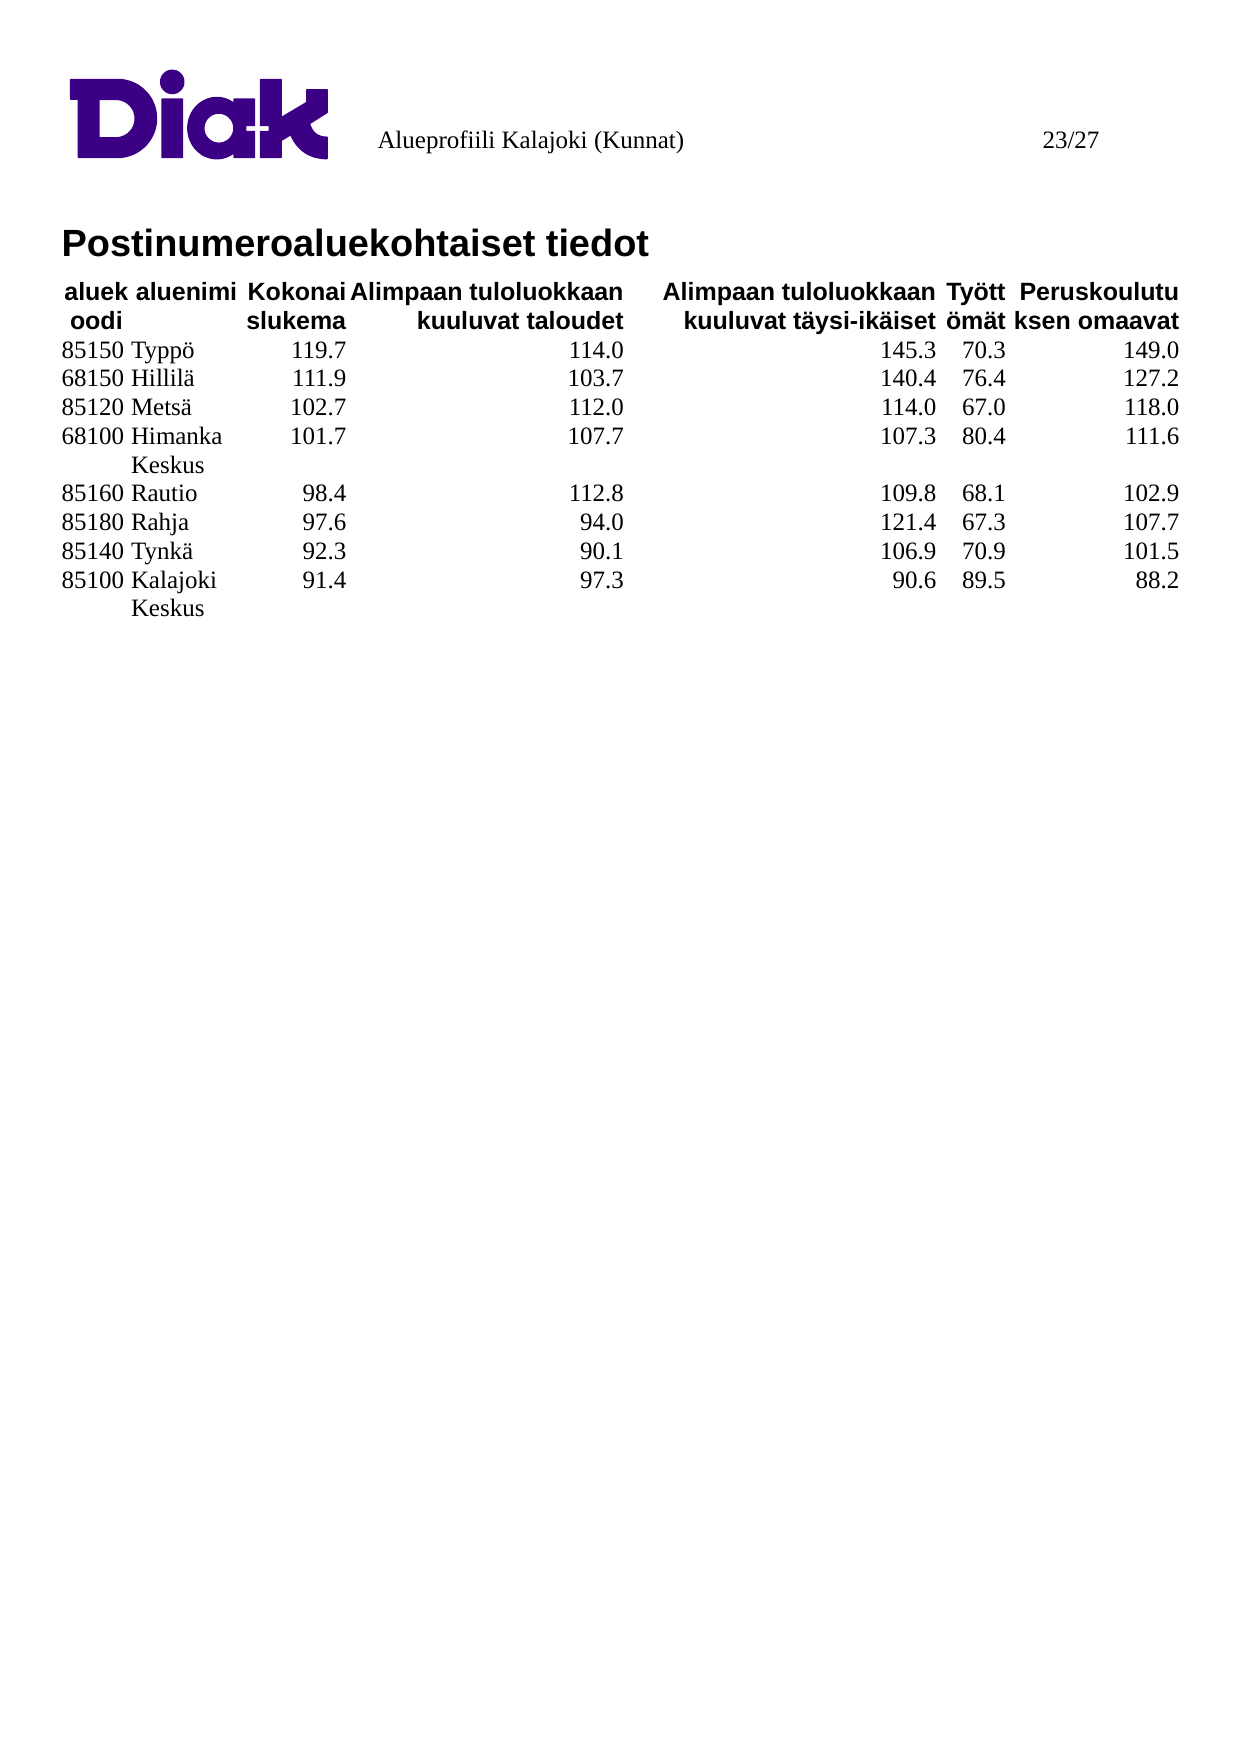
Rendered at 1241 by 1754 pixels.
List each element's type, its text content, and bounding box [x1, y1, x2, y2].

table_cell 85140 [61, 536, 131, 565]
table_cell 85150 [61, 335, 131, 363]
table_cell 103.7 [346, 364, 624, 392]
table_cell 102.7 [242, 392, 346, 421]
table_cell 127.2 [1005, 364, 1179, 392]
table_cell 114.0 [624, 392, 936, 421]
table_cell 102.9 [1005, 479, 1179, 507]
table_cell 92.3 [242, 536, 346, 565]
table_cell Kalajoki Keskus [131, 565, 242, 622]
table_cell 70.3 [936, 335, 1005, 363]
table_cell Hillilä [131, 364, 242, 392]
table_cell 68100 [61, 421, 131, 478]
table_cell 114.0 [346, 335, 624, 363]
table_cell 97.6 [242, 507, 346, 536]
table_cell 111.6 [1005, 421, 1179, 478]
subtitle Postinumeroaluekohtaiset tiedot [61, 221, 1179, 265]
table_header Alimpaan tuloluokkaan kuuluvat taloudet [346, 277, 624, 335]
table_cell 145.3 [624, 335, 936, 363]
table_header Peruskoulutuksen omaavat [1005, 277, 1179, 335]
table_header aluekoodi [61, 277, 131, 335]
table_cell 91.4 [242, 565, 346, 622]
table_cell 112.0 [346, 392, 624, 421]
table_cell 111.9 [242, 364, 346, 392]
table_cell 98.4 [242, 479, 346, 507]
table_header Työttömät [936, 277, 1005, 335]
table_cell 107.7 [1005, 507, 1179, 536]
table_cell 121.4 [624, 507, 936, 536]
table_cell 94.0 [346, 507, 624, 536]
table_cell Rahja [131, 507, 242, 536]
table_cell 112.8 [346, 479, 624, 507]
table_cell 90.6 [624, 565, 936, 622]
table_header Alimpaan tuloluokkaan kuuluvat täysi-ikäiset [624, 277, 936, 335]
table_cell 119.7 [242, 335, 346, 363]
table_cell 85100 [61, 565, 131, 622]
table_cell 85120 [61, 392, 131, 421]
table_cell 107.7 [346, 421, 624, 478]
table_cell 101.7 [242, 421, 346, 478]
table_cell 80.4 [936, 421, 1005, 478]
table_cell 90.1 [346, 536, 624, 565]
table_cell 68.1 [936, 479, 1005, 507]
table_cell 101.5 [1005, 536, 1179, 565]
table_cell 118.0 [1005, 392, 1179, 421]
table_cell 149.0 [1005, 335, 1179, 363]
table_header aluenimi [131, 277, 242, 335]
table_cell Metsä [131, 392, 242, 421]
table_cell Rautio [131, 479, 242, 507]
table_header Kokonaislukema [242, 277, 346, 335]
table_cell 88.2 [1005, 565, 1179, 622]
table_cell Himanka Keskus [131, 421, 242, 478]
table_cell 140.4 [624, 364, 936, 392]
table_cell 67.0 [936, 392, 1005, 421]
table_cell 76.4 [936, 364, 1005, 392]
table_cell 85160 [61, 479, 131, 507]
table_cell Typpö [131, 335, 242, 363]
table_cell 107.3 [624, 421, 936, 478]
table_cell 68150 [61, 364, 131, 392]
table_cell 67.3 [936, 507, 1005, 536]
table_cell 89.5 [936, 565, 1005, 622]
table_cell 70.9 [936, 536, 1005, 565]
table_cell 106.9 [624, 536, 936, 565]
table_cell Tynkä [131, 536, 242, 565]
table_cell 109.8 [624, 479, 936, 507]
table_cell 97.3 [346, 565, 624, 622]
table_cell 85180 [61, 507, 131, 536]
